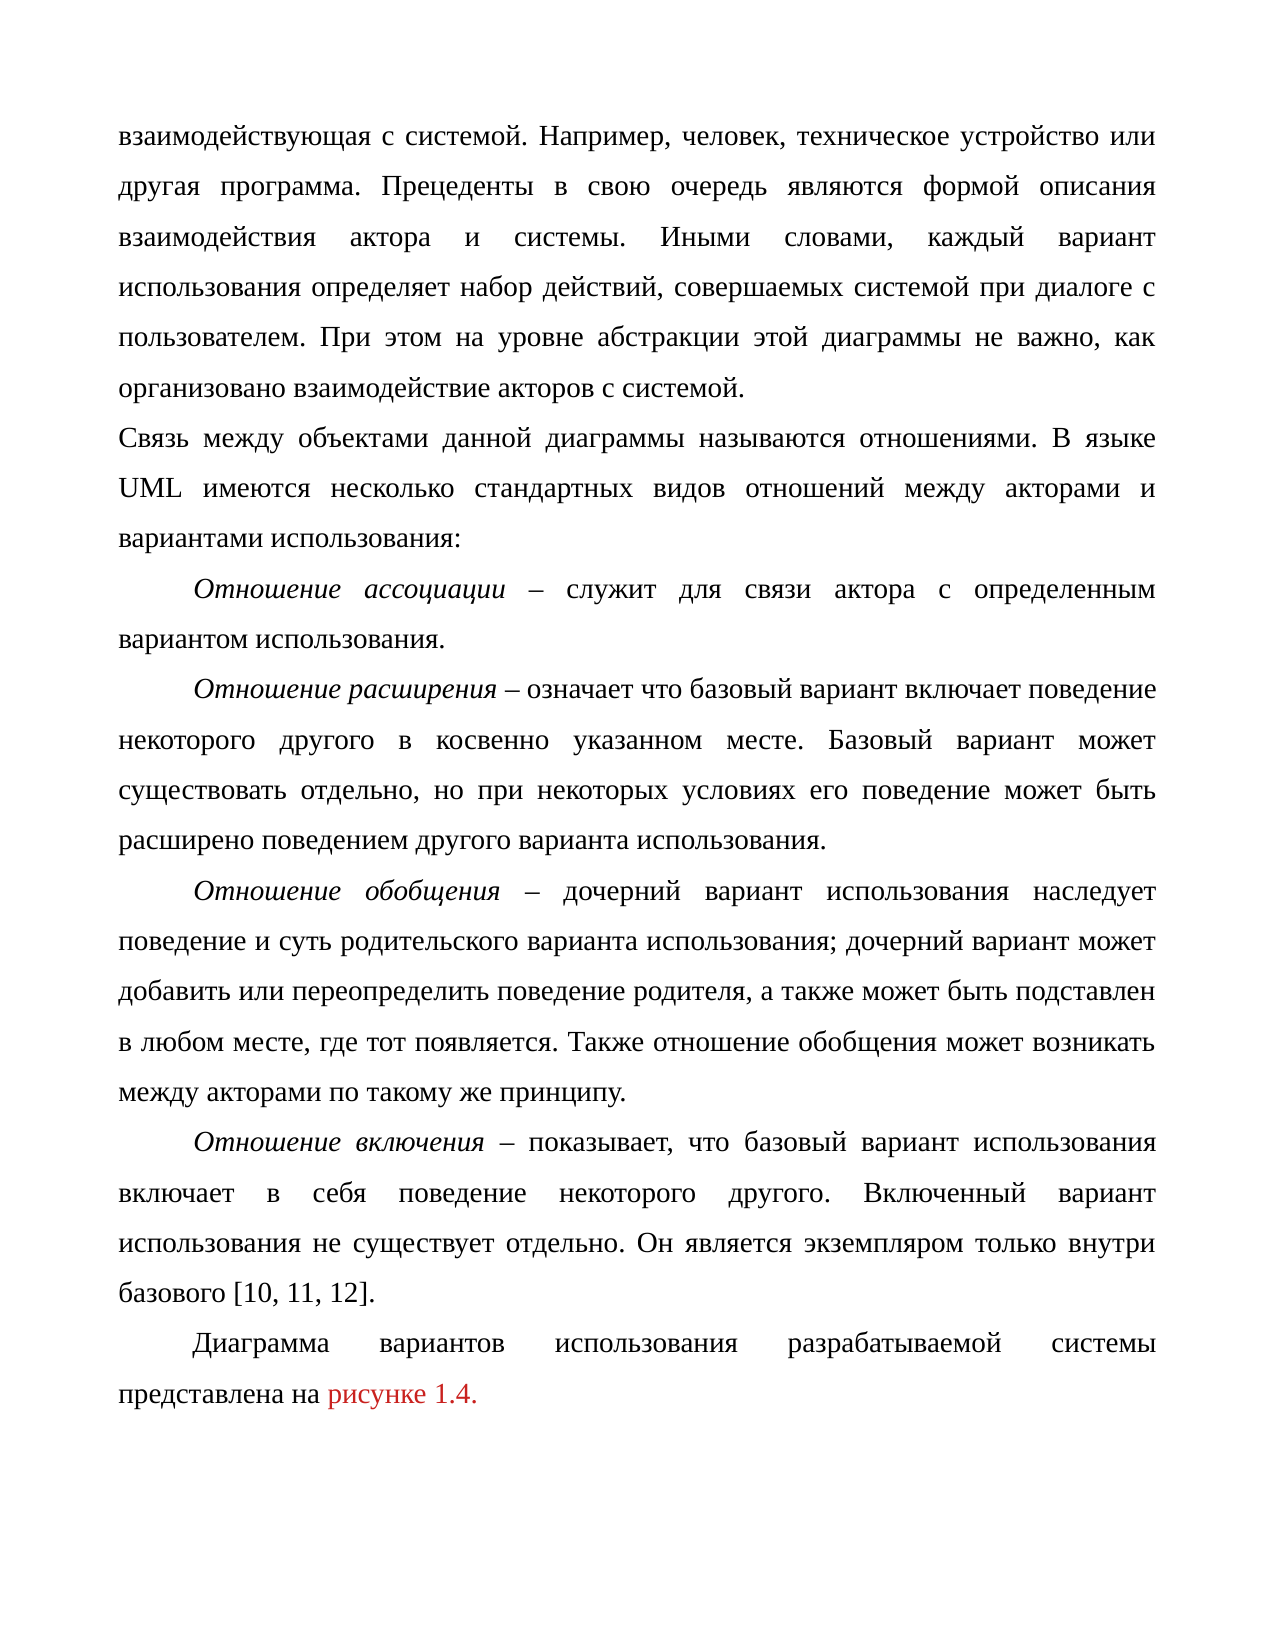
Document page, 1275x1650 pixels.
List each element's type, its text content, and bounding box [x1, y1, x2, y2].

text Отношение расширения – означает что базовый вариант включает поведение некоторого другого в косвенно указанном месте. Базовый вариант может существовать отдельно, но при некоторых условиях его поведение может быть расширено поведением другого варианта использования. [118, 672, 1157, 856]
text Связь между объектами данной диаграммы называются отношениями. В языке UML имеются несколько стандартных видов отношений между акторами и вариантами использования: [118, 420, 1157, 554]
text Отношение включения – показывает, что базовый вариант использования включает в себя поведение некоторого другого. Включенный вариант использования не существует отдельно. Он является экземпляром только внутри базового [10, 11, 12]. [118, 1124, 1157, 1309]
text взаимодействующая с системой. Например, человек, техническое устройство или другая программа. Прецеденты в свою очередь являются формой описания взаимодействия актора и системы. Иными словами, каждый вариант использования определяет набор действий, совершаемых системой при диалоге с пользователем. При этом на уровне абстракции этой диаграммы не важно, как организовано взаимодействие акторов с системой. [118, 118, 1157, 403]
text Диаграмма вариантов использования разрабатываемой системы представлена на рисунке 1.4. [118, 1326, 1157, 1409]
text Отношение обобщения – дочерний вариант использования наследует поведение и суть родительского варианта использования; дочерний вариант может добавить или переопределить поведение родителя, а также может быть подставлен в любом месте, где тот появляется. Также отношение обобщения может возникать между акторами по такому же принципу. [118, 873, 1157, 1108]
text Отношение ассоциации – служит для связи актора с определенным вариантом использования. [118, 571, 1157, 655]
